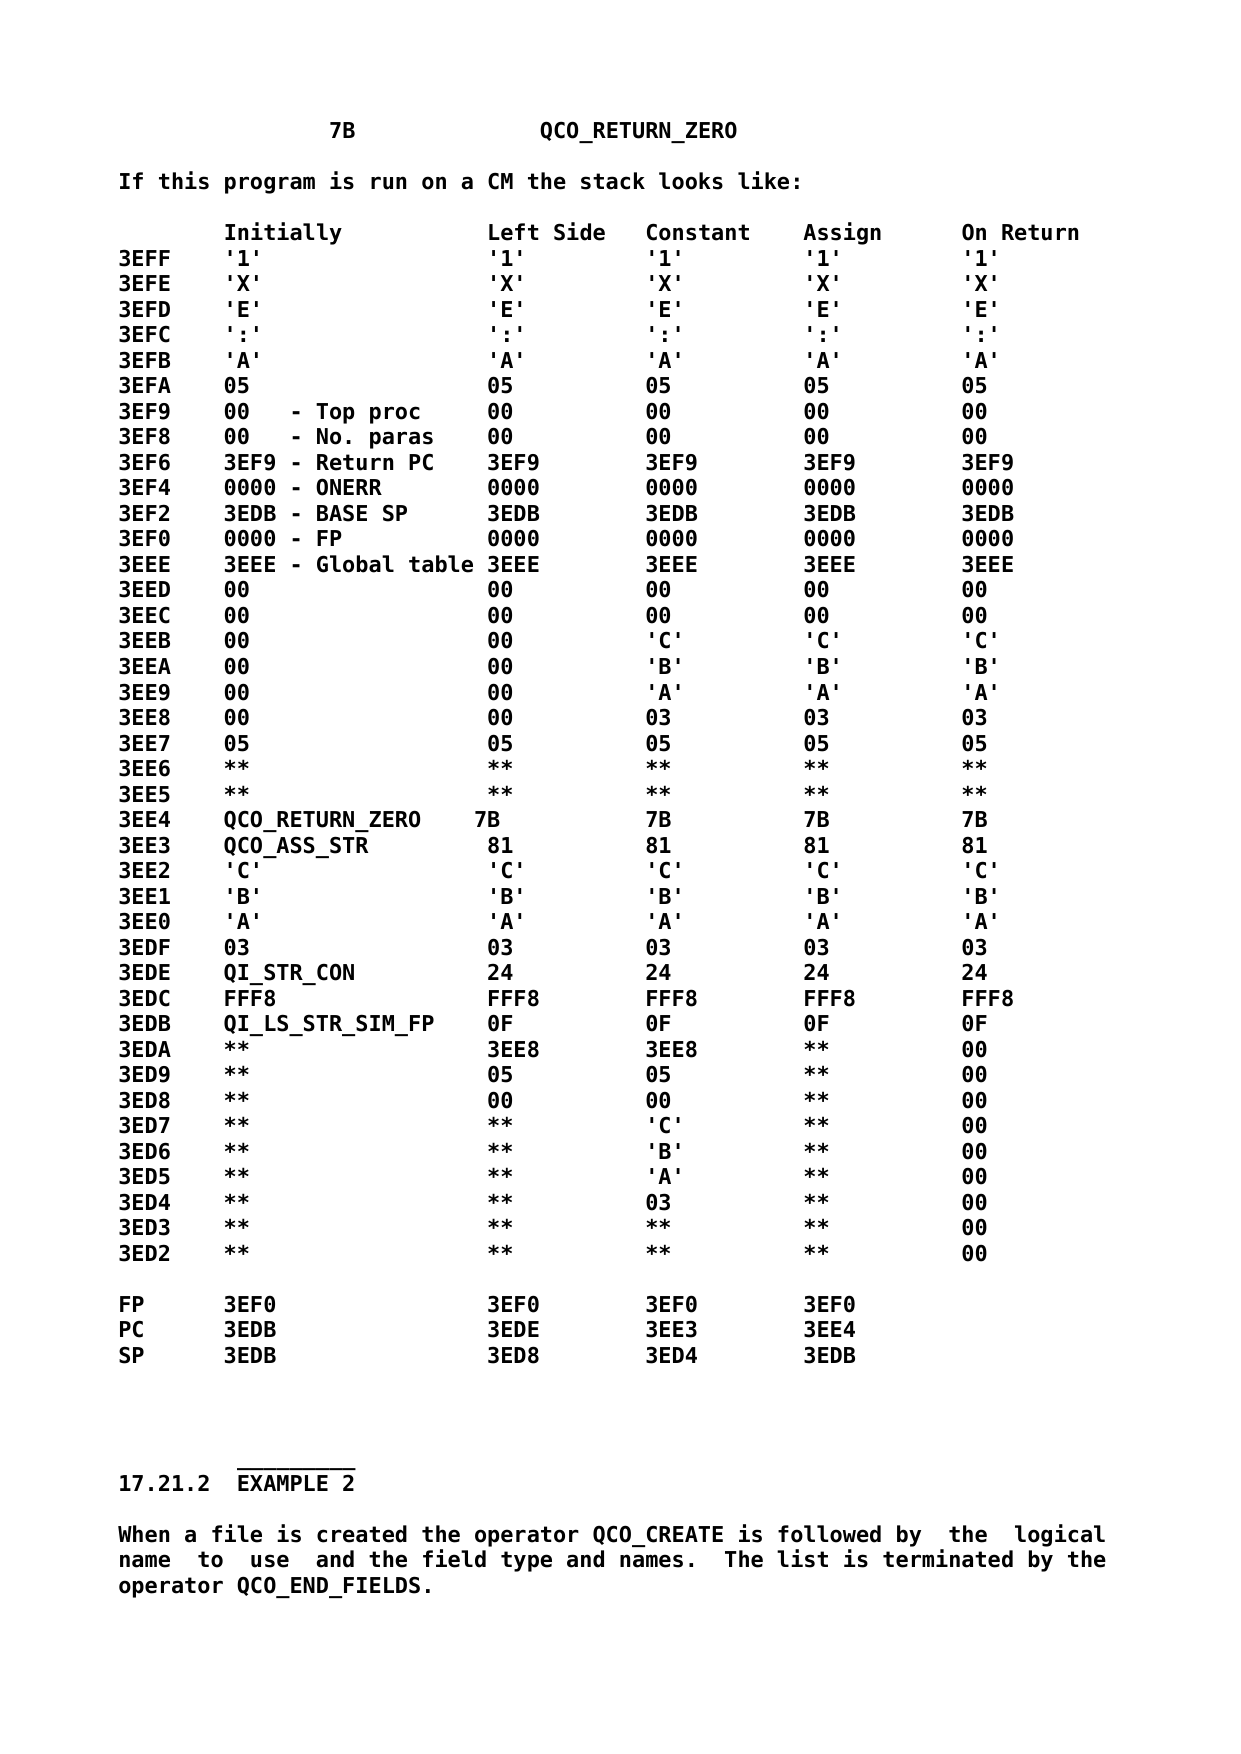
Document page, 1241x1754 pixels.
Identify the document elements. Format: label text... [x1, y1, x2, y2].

text 3EE2 'C' 'C' 'C' 'C' 'C' [118, 858, 1122, 884]
text 3EEA 00 00 'B' 'B' 'B' [118, 654, 1122, 679]
text 3EFF '1' '1' '1' '1' '1' [118, 246, 1122, 271]
text SP 3EDB 3ED8 3ED4 3EDB [118, 1343, 1122, 1369]
text 3EED 00 00 00 00 00 [118, 577, 1122, 603]
text 3EDA ** 3EE8 3EE8 ** 00 [118, 1037, 1122, 1062]
text 17.21.2 EXAMPLE 2 [118, 1471, 1122, 1496]
text 3EFD 'E' 'E' 'E' 'E' 'E' [118, 297, 1122, 322]
text 3EDF 03 03 03 03 03 [118, 935, 1122, 960]
text 3EF0 0000 - FP 0000 0000 0000 0000 [118, 526, 1122, 552]
text 3ED2 ** ** ** ** 00 [118, 1241, 1122, 1267]
text 3ED6 ** ** 'B' ** 00 [118, 1139, 1122, 1164]
text 3ED3 ** ** ** ** 00 [118, 1216, 1122, 1241]
text 3EEE 3EEE - Global table 3EEE 3EEE 3EEE 3EEE [118, 552, 1122, 577]
text 3EEC 00 00 00 00 00 [118, 603, 1122, 628]
text 3EF4 0000 - ONERR 0000 0000 0000 0000 [118, 475, 1122, 501]
text 3EE4 QCO_RETURN_ZERO 7B 7B 7B 7B [118, 807, 1122, 833]
text 3ED7 ** ** 'C' ** 00 [118, 1113, 1122, 1139]
text operator QCO_END_FIELDS. [118, 1573, 1122, 1598]
text 3EE0 'A' 'A' 'A' 'A' 'A' [118, 909, 1122, 935]
text 3EF9 00 - Top proc 00 00 00 00 [118, 399, 1122, 424]
text 3EFB 'A' 'A' 'A' 'A' 'A' [118, 348, 1122, 373]
text 3EDE QI_STR_CON 24 24 24 24 [118, 960, 1122, 986]
text 3ED8 ** 00 00 ** 00 [118, 1088, 1122, 1113]
text 3EFA 05 05 05 05 05 [118, 373, 1122, 399]
text Initially Left Side Constant Assign On Return [118, 220, 1122, 246]
text 3EF8 00 - No. paras 00 00 00 00 [118, 424, 1122, 450]
text 3EF2 3EDB - BASE SP 3EDB 3EDB 3EDB 3EDB [118, 501, 1122, 526]
text 3EE8 00 00 03 03 03 [118, 705, 1122, 731]
text 3EF6 3EF9 - Return PC 3EF9 3EF9 3EF9 3EF9 [118, 450, 1122, 475]
text 3EE6 ** ** ** ** ** [118, 756, 1122, 782]
text 3ED9 ** 05 05 ** 00 [118, 1062, 1122, 1088]
text name to use and the field type and names. The list is terminated by the [118, 1547, 1122, 1573]
text 3ED4 ** ** 03 ** 00 [118, 1190, 1122, 1216]
text When a file is created the operator QCO_CREATE is followed by the logical [118, 1522, 1122, 1547]
text PC 3EDB 3EDE 3EE3 3EE4 [118, 1318, 1122, 1343]
text 3EE3 QCO_ASS_STR 81 81 81 81 [118, 833, 1122, 858]
text 3EEB 00 00 'C' 'C' 'C' [118, 628, 1122, 654]
text 3ED5 ** ** 'A' ** 00 [118, 1164, 1122, 1190]
text _________ [118, 1445, 1122, 1471]
text If this program is run on a CM the stack looks like: [118, 169, 1122, 195]
text 3EE5 ** ** ** ** ** [118, 782, 1122, 807]
text 3EE7 05 05 05 05 05 [118, 731, 1122, 756]
text 3EFE 'X' 'X' 'X' 'X' 'X' [118, 271, 1122, 297]
text FP 3EF0 3EF0 3EF0 3EF0 [118, 1292, 1122, 1318]
text 3EE1 'B' 'B' 'B' 'B' 'B' [118, 884, 1122, 909]
text 3EDC FFF8 FFF8 FFF8 FFF8 FFF8 [118, 986, 1122, 1011]
text 3EE9 00 00 'A' 'A' 'A' [118, 679, 1122, 705]
text 7B QCO_RETURN_ZERO [118, 118, 1122, 144]
text 3EFC ':' ':' ':' ':' ':' [118, 322, 1122, 348]
text 3EDB QI_LS_STR_SIM_FP 0F 0F 0F 0F [118, 1011, 1122, 1037]
